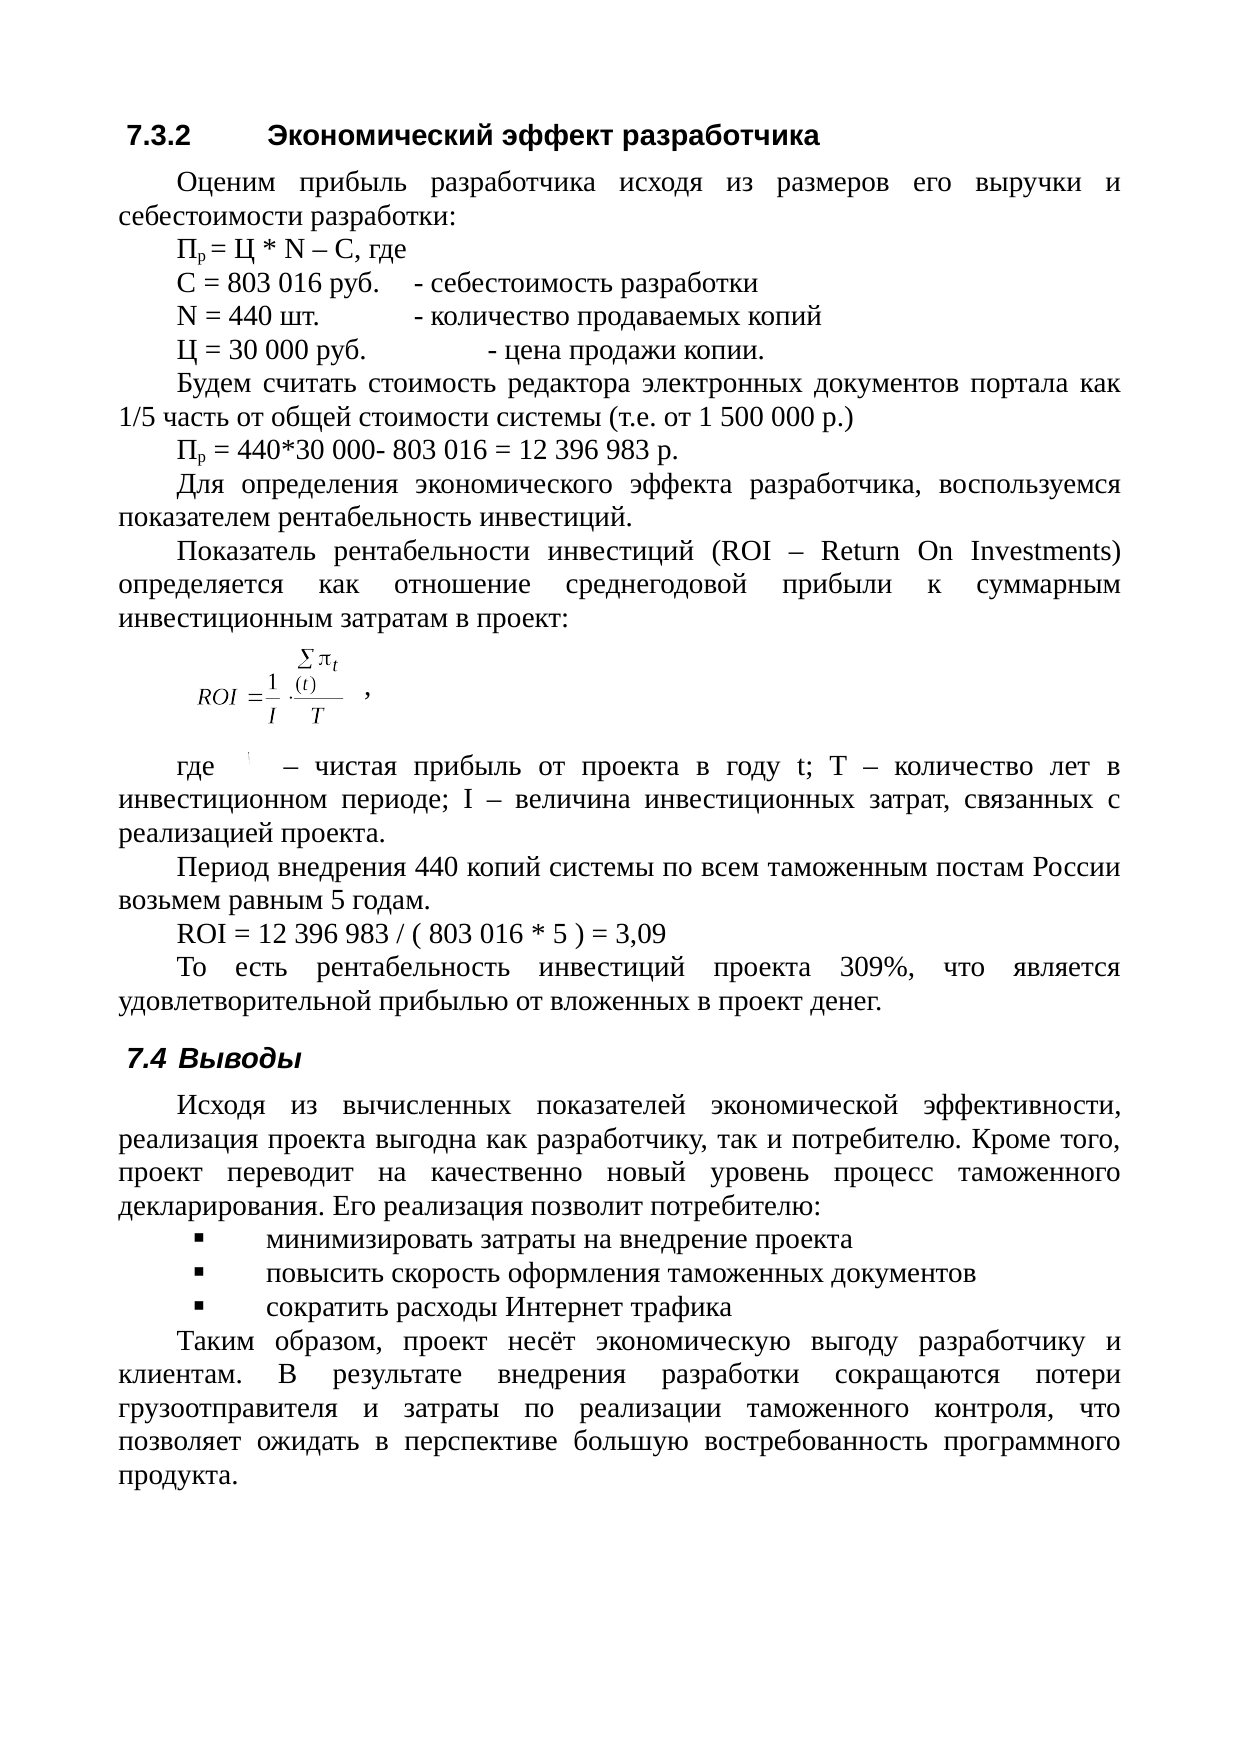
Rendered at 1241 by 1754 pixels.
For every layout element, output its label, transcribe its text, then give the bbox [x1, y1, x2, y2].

text Оценим прибыль разработчика исходя из размеров его выручки и себестоимости разработки: [118, 164, 1122, 231]
text ROI = 12 396 983 / ( 803 016 * 5 ) = 3,09 [118, 916, 1122, 949]
list минимизировать затраты на внедрение проекта [192, 1222, 1122, 1255]
subtitle Экономический эффект разработчика [118, 118, 1122, 152]
text , [118, 634, 1122, 736]
text где – чистая прибыль от проекта в году t; T – количество лет в инвестиционном периоде; I – величина инвестиционных затрат, связанных с реализацией проекта. [118, 736, 1122, 849]
text Будем считать стоимость редактора электронных документов портала как 1/5 часть от общей стоимости системы (т.е. от 1 500 000 р.) [118, 365, 1122, 432]
subtitle Выводы [118, 1041, 1122, 1075]
text То есть рентабельность инвестиций проекта 309%, что является удовлетворительной прибылью от вложенных в проект денег. [118, 949, 1122, 1016]
list повысить скорость оформления таможенных документов [192, 1255, 1122, 1289]
text N = 440 шт. - количество продаваемых копий [118, 298, 1122, 332]
text Пр = Ц * N – C, где [118, 231, 1122, 265]
text C = 803 016 руб. - себестоимость разработки [118, 265, 1122, 298]
text Для определения экономического эффекта разработчика, воспользуемся показателем рентабельность инвестиций. [118, 466, 1122, 533]
text Исходя из вычисленных показателей экономической эффективности, реализация проекта выгодна как разработчику, так и потребителю. Кроме того, проект переводит на качественно новый уровень процесс таможенного декларирования. Его реализация позволит потребителю: [118, 1087, 1122, 1222]
text Период внедрения 440 копий системы по всем таможенным постам России возьмем равным 5 годам. [118, 849, 1122, 916]
text Ц = 30 000 руб. - цена продажи копии. [118, 332, 1122, 365]
text Пр = 440*30 000- 803 016 = 12 396 983 р. [118, 432, 1122, 466]
text Показатель рентабельности инвестиций (ROI – Return Оn Investments) определяется как отношение среднегодовой прибыли к суммарным инвестиционным затратам в проект: [118, 533, 1122, 634]
list сократить расходы Интернет трафика [192, 1289, 1122, 1323]
text Таким образом, проект несёт экономическую выгоду разработчику и клиентам. В результате внедрения разработки сокращаются потери грузоотправителя и затраты по реализации таможенного контроля, что позволяет ожидать в перспективе большую востребованность программного продукта. [118, 1323, 1122, 1490]
